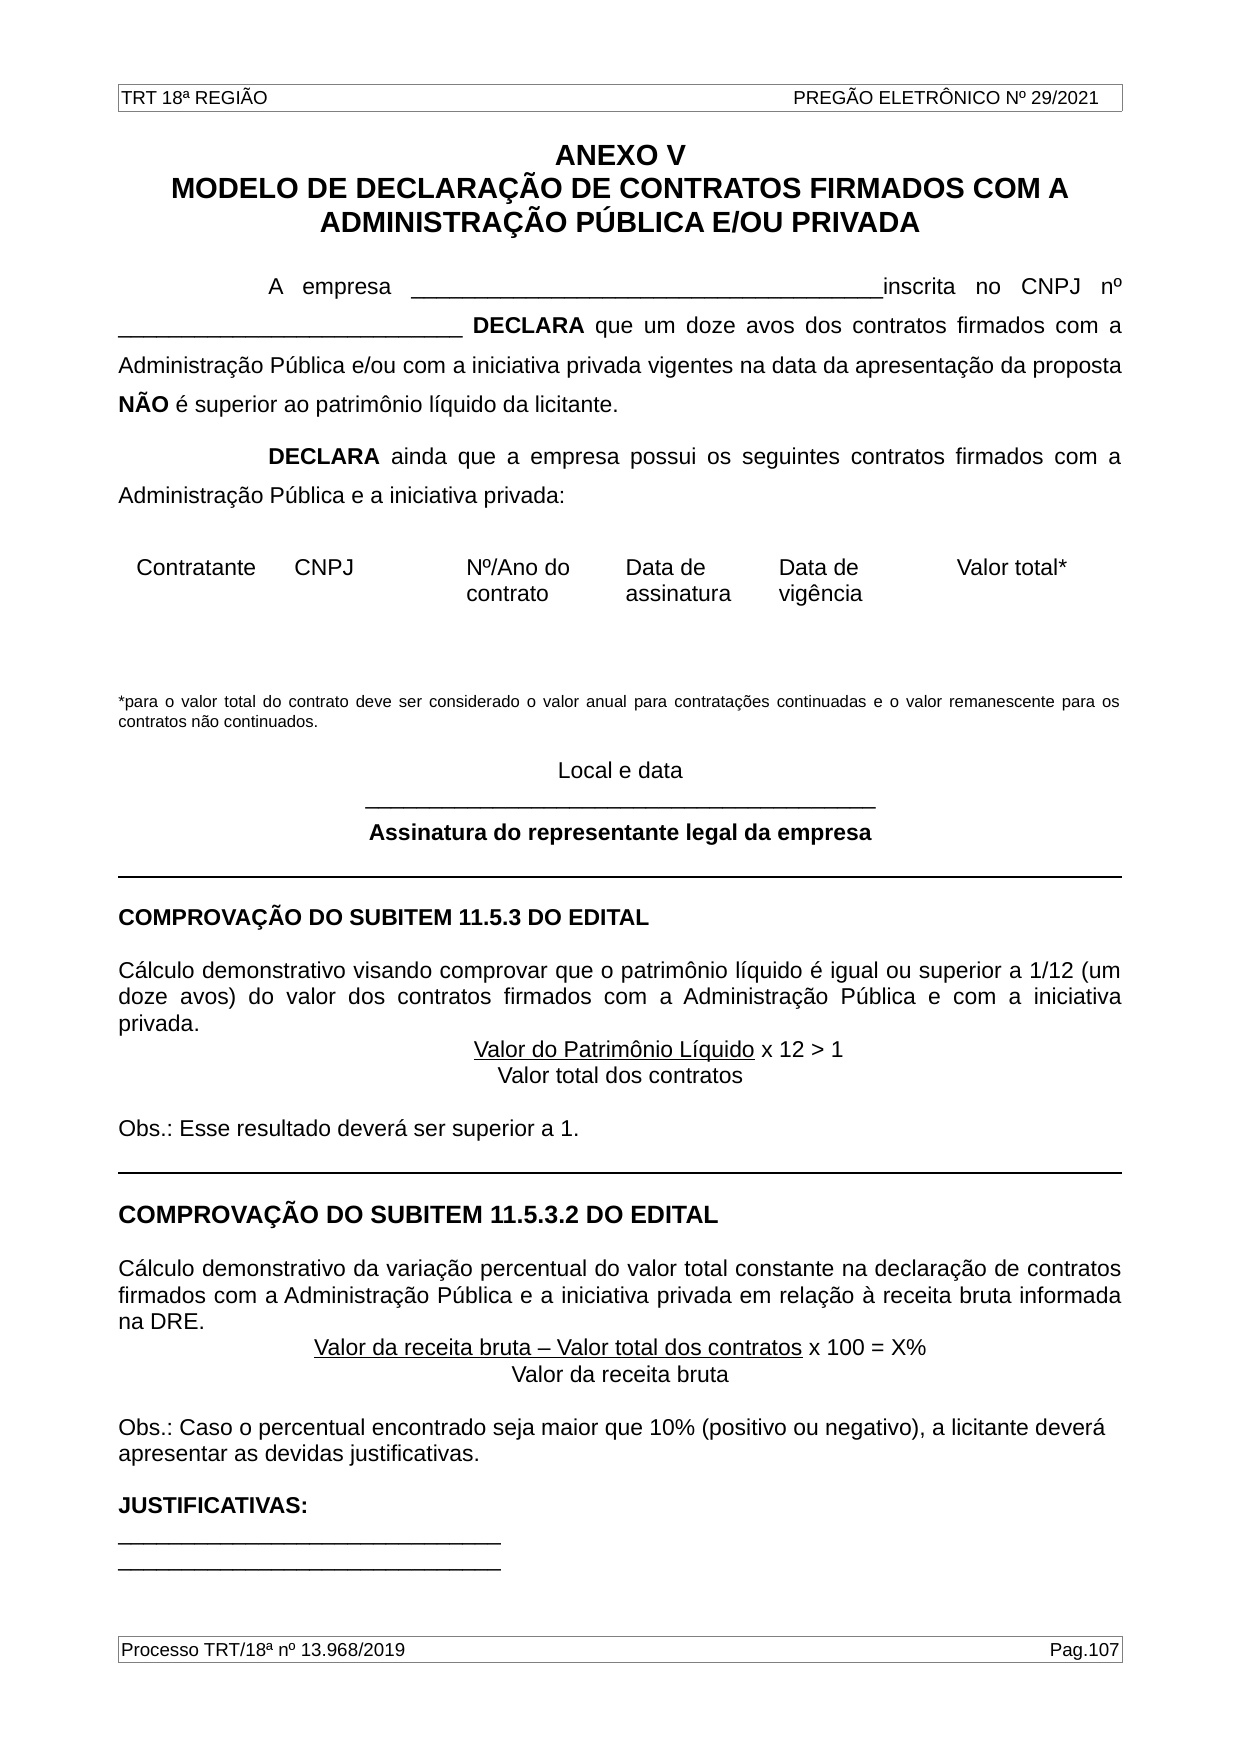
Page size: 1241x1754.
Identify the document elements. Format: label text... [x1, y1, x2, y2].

text ______________________________ [118, 1545, 1122, 1572]
table_cell [945, 664, 1122, 692]
text ______________________________ [118, 1519, 1122, 1545]
text Valor total dos contratos [118, 1062, 1122, 1088]
text ANEXO V [118, 137, 1122, 171]
table_cell [125, 635, 283, 664]
text Valor da receita bruta [118, 1361, 1122, 1387]
text A empresa _____________________________________inscrita no CNPJ nº ___________________________ DECLARA que um doze avos dos contratos firmados com a Administração Pública e/ou com a iniciativa privada vigentes na data da apresentação da proposta NÃO é superior ao patrimônio líquido da licitante. [118, 272, 1122, 418]
table_header Data de assinatura [614, 554, 767, 607]
text Local e data [118, 757, 1122, 783]
table_cell [767, 607, 945, 635]
table_cell [455, 607, 614, 635]
table_cell [455, 664, 614, 692]
text Cálculo demonstrativo visando comprovar que o patrimônio líquido é igual ou superior a 1/12 (um doze avos) do valor dos contratos firmados com a Administração Pública e com a iniciativa privada. [118, 957, 1122, 1036]
table_cell [125, 664, 283, 692]
table_header Nº/Ano do contrato [455, 554, 614, 607]
text Obs.: Caso o percentual encontrado seja maior que 10% (positivo ou negativo), a licitante deverá apresentar as devidas justificativas. [118, 1413, 1122, 1466]
table_cell [125, 607, 283, 635]
table_cell [767, 664, 945, 692]
text Obs.: Esse resultado deverá ser superior a 1. [118, 1115, 1122, 1141]
table_cell [945, 635, 1122, 664]
text JUSTIFICATIVAS: [118, 1492, 1122, 1519]
text *para o valor total do contrato deve ser considerado o valor anual para contratações continuadas e o valor remanescente para os contratos não continuados. [118, 692, 1122, 731]
table_cell [283, 664, 455, 692]
table_cell [283, 635, 455, 664]
text COMPROVAÇÃO DO SUBITEM 11.5.3 DO EDITAL [118, 904, 1122, 930]
table_header Valor total* [945, 554, 1122, 607]
table_cell [767, 635, 945, 664]
text Assinatura do representante legal da empresa [118, 810, 1122, 845]
text Valor da receita bruta – Valor total dos contratos x 100 = X% [118, 1334, 1122, 1361]
table_cell [283, 607, 455, 635]
text COMPROVAÇÃO DO SUBITEM 11.5.3.2 DO EDITAL [118, 1200, 1122, 1229]
text ADMINISTRAÇÃO PÚBLICA E/OU PRIVADA [118, 204, 1122, 238]
table_header CNPJ [283, 554, 455, 607]
table_cell [945, 607, 1122, 635]
text DECLARA ainda que a empresa possui os seguintes contratos firmados com a Administração Pública e a iniciativa privada: [118, 443, 1122, 508]
table_header Contratante [125, 554, 283, 607]
table_cell [455, 635, 614, 664]
text ________________________________________ [118, 783, 1122, 810]
table_cell [614, 607, 767, 635]
text MODELO DE DECLARAÇÃO DE CONTRATOS FIRMADOS COM A [118, 171, 1122, 204]
table_cell [614, 635, 767, 664]
table_cell [614, 664, 767, 692]
text Cálculo demonstrativo da variação percentual do valor total constante na declaração de contratos firmados com a Administração Pública e a iniciativa privada em relação à receita bruta informada na DRE. [118, 1255, 1122, 1334]
table_header Data de vigência [767, 554, 945, 607]
text Valor do Patrimônio Líquido x 12 > 1 [118, 1036, 1122, 1062]
